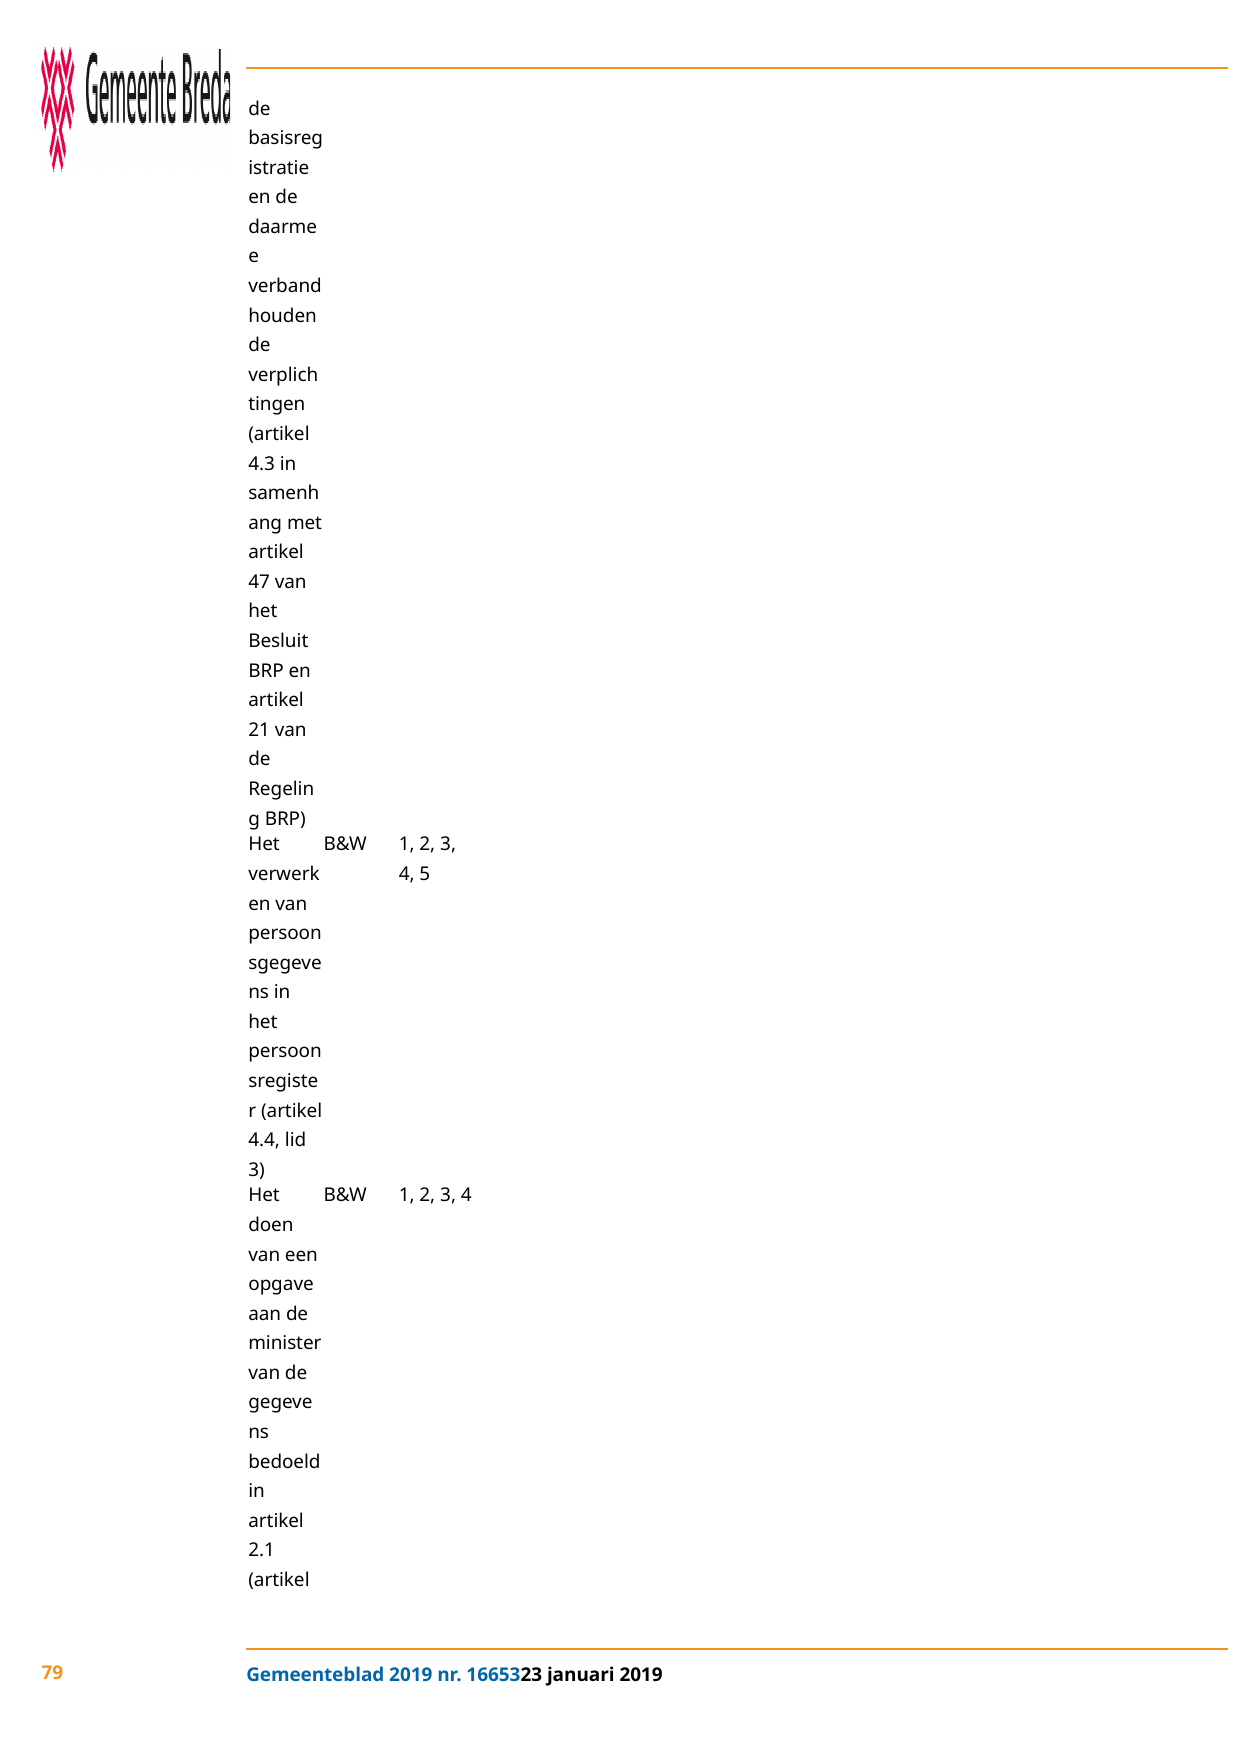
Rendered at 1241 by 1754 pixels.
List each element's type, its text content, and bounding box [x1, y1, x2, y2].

table_cell Het doen van een opgave aan de minister van de gegevens bedoeld in artikel 2.1 (artikel [248, 1182, 323, 1592]
table_cell Het verwerken van persoonsgegevens in het persoonsregister (artikel 4.4, lid 3) [248, 831, 323, 1182]
table_cell B&W [323, 1182, 398, 1592]
table_cell 1, 2, 3, 4 [399, 1182, 474, 1592]
table_cell 1, 2, 3, 4, 5 [399, 831, 474, 1182]
table_cell [474, 1182, 549, 1592]
table_cell [474, 95, 549, 831]
table_cell [323, 95, 398, 831]
table_cell [399, 95, 474, 831]
picture [41, 47, 231, 172]
table_cell de basisregistratie en de daarmee verband houdende verplichtingen (artikel 4.3 in samenhang met artikel 47 van het Besluit BRP en artikel 21 van de Regeling BRP) [248, 95, 323, 831]
table_cell [474, 831, 549, 1182]
table_cell B&W [323, 831, 398, 1182]
